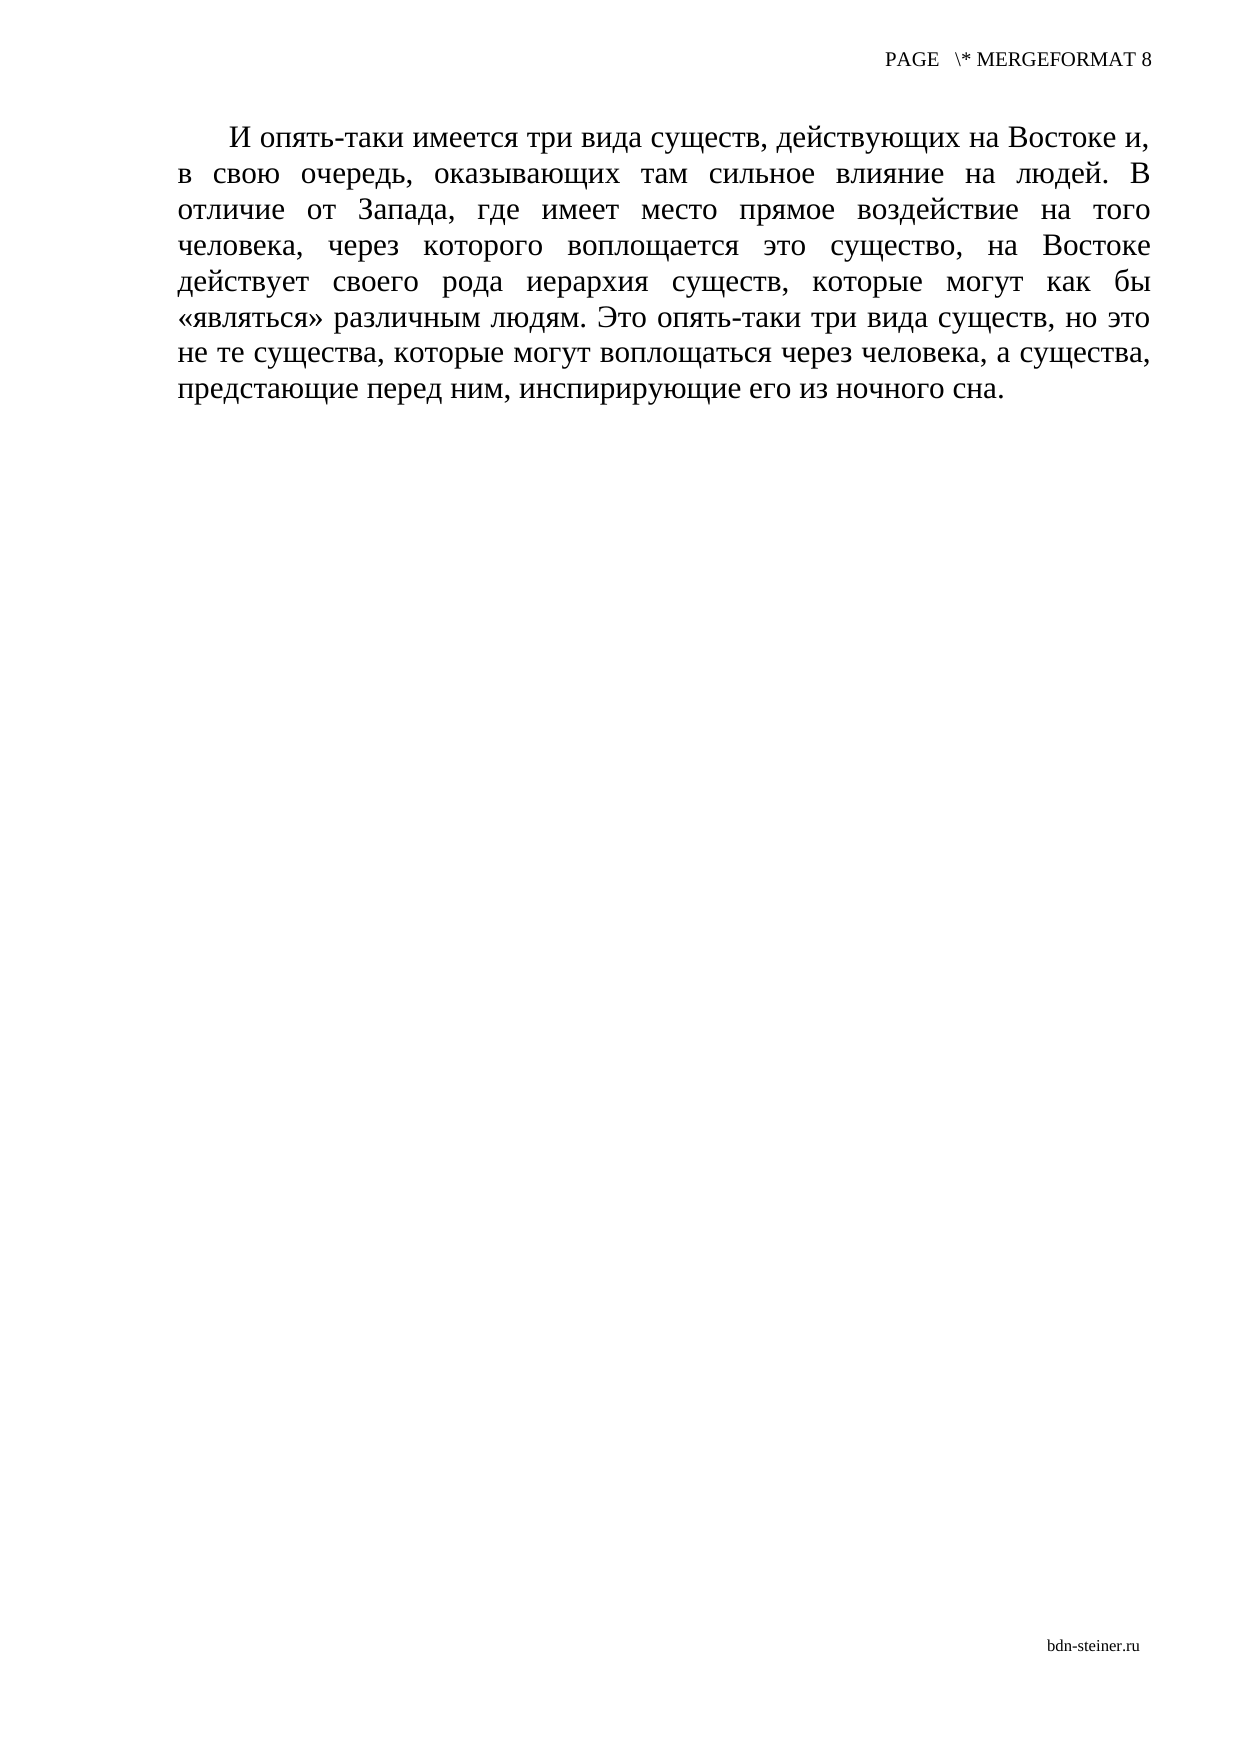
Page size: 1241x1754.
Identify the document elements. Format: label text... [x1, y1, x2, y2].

text И опять-таки имеется три вида существ, действующих на Востоке и, в свою очередь, оказывающих там сильное влияние на людей. В отличие от Запада, где имеет место прямое воздействие на того человека, через которого воплощается это существо, на Востоке действует своего рода иерархия существ, которые могут как бы «являться» различным людям. Это опять-таки три вида существ, но это не те существа, которые могут воплощаться через человека, а существа, предстающие перед ним, инспирирующие его из ночного сна. [177, 118, 1152, 406]
